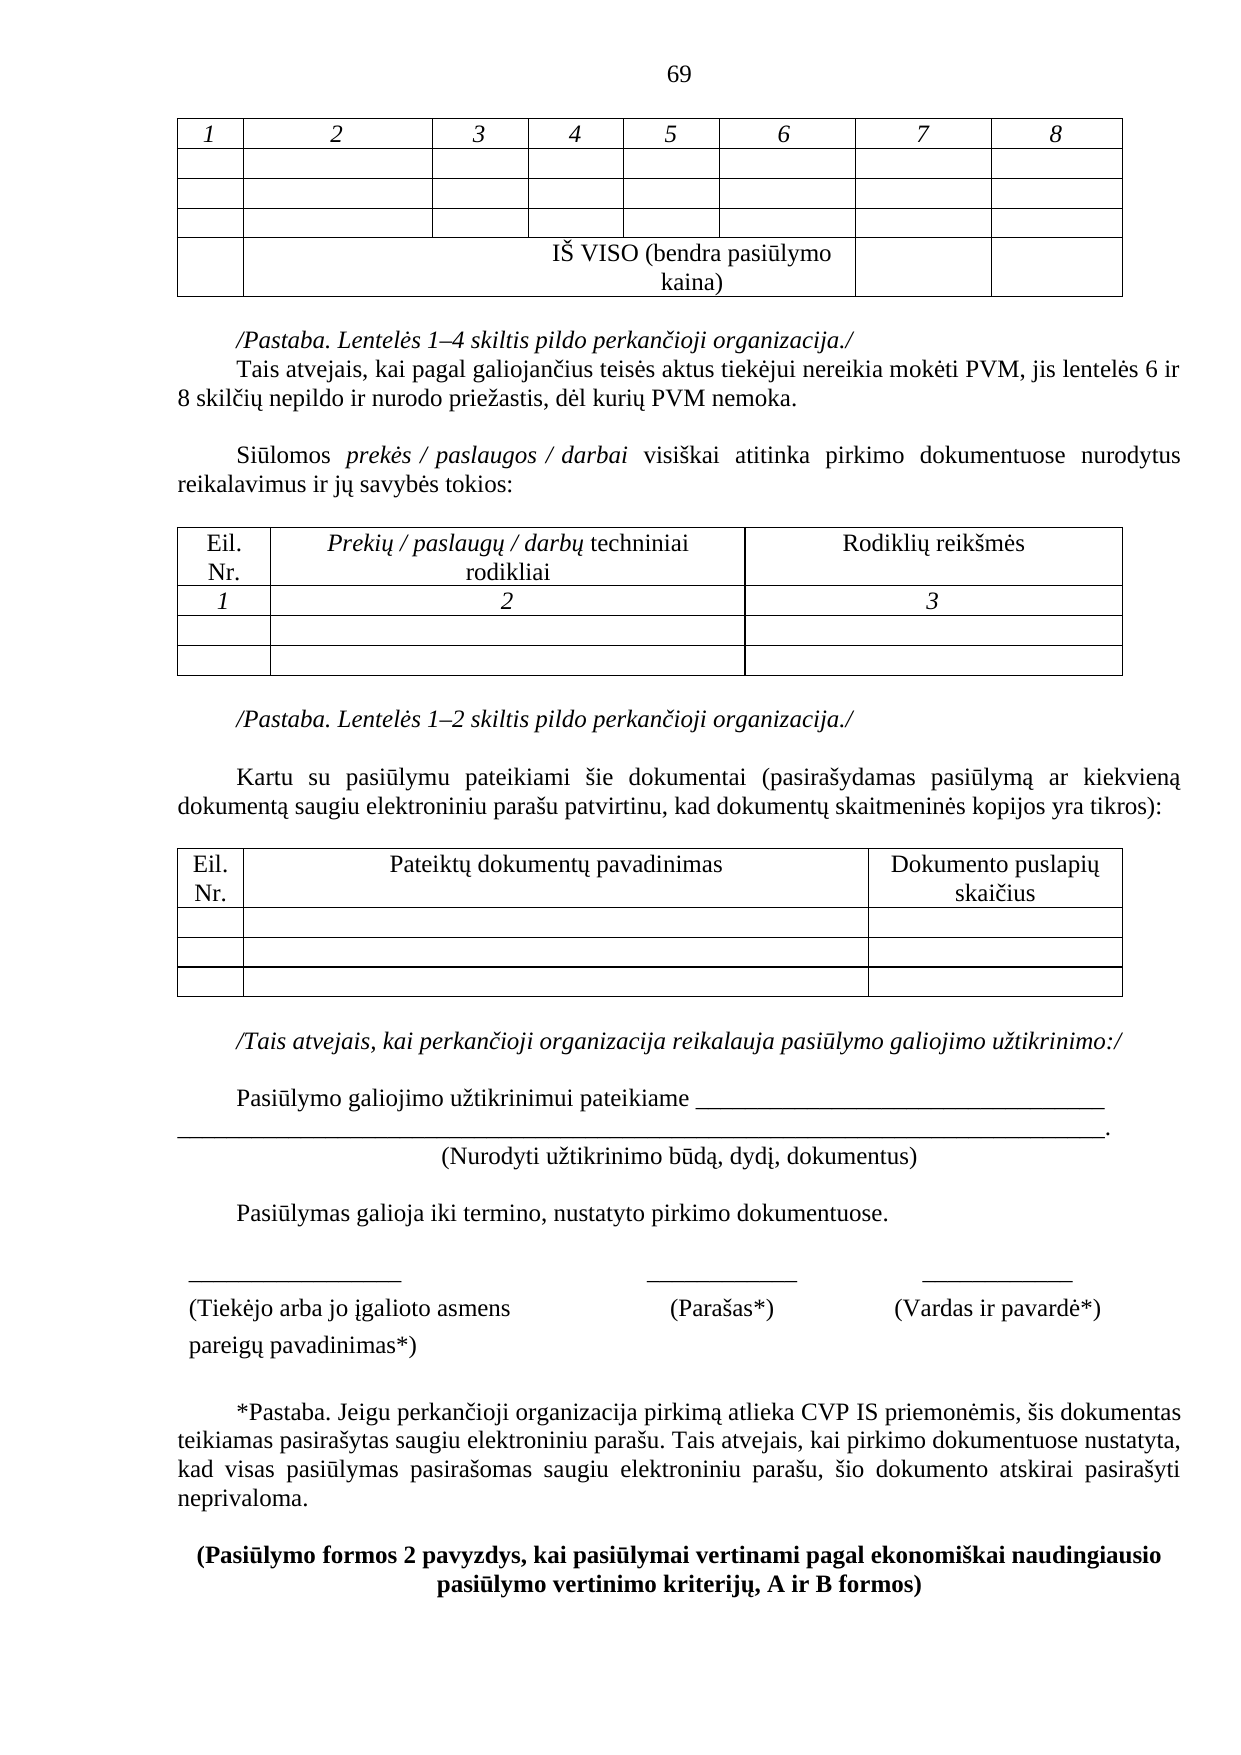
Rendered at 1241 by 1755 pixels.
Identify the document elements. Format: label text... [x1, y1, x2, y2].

table_cell [992, 149, 1122, 178]
text (Pasiūlymo formos 2 pavyzdys, kai pasiūlymai vertinami pagal ekonomiškai naudingiausio pasiūlymo vertinimo kriterijų, A ir B formos) [177, 1540, 1181, 1598]
text Siūlomos prekės / paslaugos / darbai visiškai atitinka pirkimo dokumentuose nurodytus reikalavimus ir jų savybės tokios: [177, 441, 1181, 498]
table_cell [529, 179, 623, 207]
table_cell [624, 209, 719, 237]
table_cell [244, 149, 432, 178]
table_cell [624, 149, 719, 178]
table_header Dokumento puslapių skaičius [869, 849, 1122, 907]
table_cell 1 [178, 119, 243, 148]
table_cell [992, 209, 1122, 237]
table_cell [433, 179, 528, 207]
table_cell 1 [178, 586, 270, 615]
table_header Prekių / paslaugų / darbų techniniai rodikliai [271, 528, 744, 585]
table_cell [720, 209, 855, 237]
table_header Eil. Nr. [178, 528, 270, 585]
table_cell [856, 209, 991, 237]
table_cell [271, 646, 744, 675]
text /Tais atvejais, kai perkančioji organizacija reikalauja pasiūlymo galiojimo užtikrinimo:/ [177, 1026, 1181, 1055]
table_cell [746, 616, 1122, 645]
table_cell [178, 149, 243, 178]
text (Nurodyti užtikrinimo būdą, dydį, dokumentus) [177, 1141, 1181, 1170]
table_header Eil.Nr. [178, 849, 243, 907]
table_cell [869, 908, 1122, 937]
table_cell 3 [746, 586, 1122, 615]
table_cell [529, 209, 623, 237]
table_cell [178, 646, 270, 675]
table_header Rodiklių reikšmės [746, 528, 1122, 585]
text Kartu su pasiūlymu pateikiami šie dokumentai (pasirašydamas pasiūlymą ar kiekvieną dokumentą saugiu elektroniniu parašu patvirtinu, kad dokumentų skaitmeninės kopijos yra tikros): [177, 762, 1181, 819]
text /Pastaba. Lentelės 1–2 skiltis pildo perkančioji organizacija./ [177, 704, 1181, 733]
table_cell [720, 179, 855, 207]
table_cell [746, 646, 1122, 675]
table_cell [178, 616, 270, 645]
text Pasiūlymo galiojimo užtikrinimui pateikiame [177, 1083, 1181, 1112]
table_cell [720, 149, 855, 178]
table_cell 2 [244, 119, 432, 148]
table_cell [178, 968, 243, 996]
table_cell [529, 149, 623, 178]
table_cell [869, 938, 1122, 966]
table_cell [271, 616, 744, 645]
text *Pastaba. Jeigu perkančioji organizacija pirkimą atlieka CVP IS priemonėmis, šis dokumentas teikiamas pasirašytas saugiu elektroniniu parašu. Tais atvejais, kai pirkimo dokumentuose nustatyta, kad visas pasiūlymas pasirašomas saugiu elektroniniu parašu, šio dokumento atskirai pasirašyti neprivaloma. [177, 1397, 1181, 1512]
table_cell [244, 938, 868, 966]
table_cell [244, 968, 868, 996]
table_header _________________ (Tiekėjo arba jo įgalioto asmens pareigų pavadinimas*) [177, 1256, 582, 1368]
table_cell 7 [856, 119, 991, 148]
table_cell [244, 238, 432, 296]
table_cell 2 [271, 586, 744, 615]
table_cell [244, 908, 868, 937]
table_cell [433, 209, 528, 237]
table_cell [992, 179, 1122, 207]
text _ . [177, 1112, 1181, 1141]
text Tais atvejais, kai pagal galiojančius teisės aktus tiekėjui nereikia mokėti PVM, jis lentelės 6 ir 8 skilčių nepildo ir nurodo priežastis, dėl kurių PVM nemoka. [177, 354, 1181, 412]
table_cell [178, 209, 243, 237]
table_cell [992, 238, 1122, 296]
table_cell [432, 238, 528, 296]
table_header ____________ (Vardas ir pavardė*) [861, 1256, 1133, 1368]
table_cell [178, 908, 243, 937]
table_cell [624, 179, 719, 207]
table_header Pateiktų dokumentų pavadinimas [244, 849, 868, 907]
table_cell 8 [992, 119, 1122, 148]
table_cell [178, 938, 243, 966]
table_cell 6 [720, 119, 855, 148]
table_cell 4 [529, 119, 623, 148]
table_cell [869, 968, 1122, 996]
table_cell [178, 179, 243, 207]
table_cell 3 [433, 119, 528, 148]
table_cell [856, 179, 991, 207]
table_cell 5 [624, 119, 719, 148]
table_cell [856, 238, 991, 296]
text Pasiūlymas galioja iki termino, nustatyto pirkimo dokumentuose. [177, 1198, 1181, 1227]
text /Pastaba. Lentelės 1–4 skiltis pildo perkančioji organizacija./ [177, 326, 1181, 354]
table_cell [178, 238, 243, 296]
table_cell IŠ VISO (bendra pasiūlymo kaina) [528, 238, 855, 296]
table_cell [856, 149, 991, 178]
table_cell [433, 149, 528, 178]
table_cell [244, 209, 432, 237]
table_cell [244, 179, 432, 207]
table_header ____________ (Parašas*) [582, 1256, 861, 1368]
